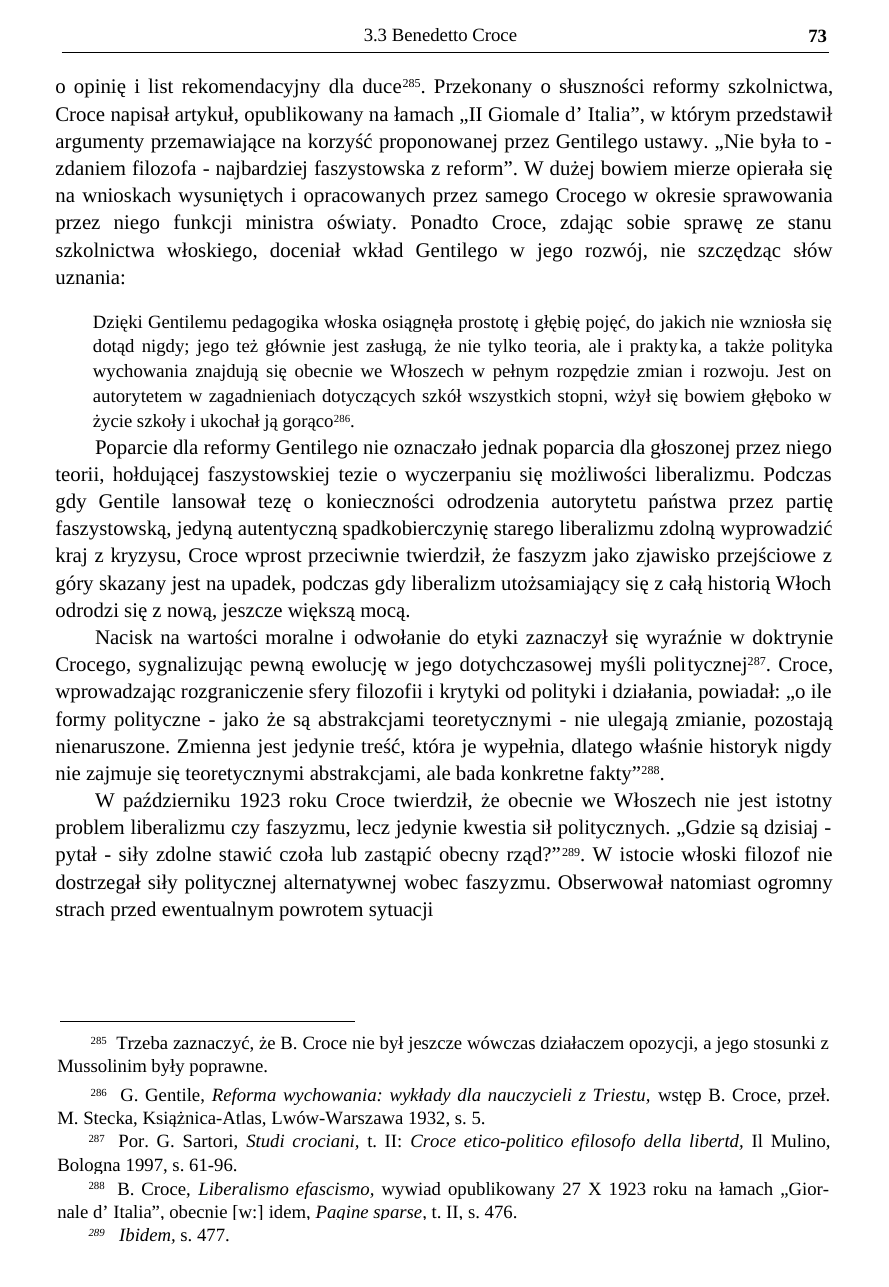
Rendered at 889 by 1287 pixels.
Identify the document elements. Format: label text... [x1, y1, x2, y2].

text 287 Por. G. Sartori, Studi crociani, t. II: Croce etico-politico efilosofo della libertd, Il Mulino, Bologna 1997, s. 61-96. [57, 1130, 831, 1173]
text Dzięki Gentilemu pedagogika włoska osiągnęła prostotę i głębię pojęć, do jakich nie wzniosła się dotąd nigdy; jego też głównie jest zasługą, że nie tylko teoria, ale i prakty­ka, a także polityka wychowania znajdują się obecnie we Włoszech w pełnym rozpędzie zmian i rozwoju. Jest on autorytetem w zagadnieniach dotyczących szkół wszystkich stopni, wżył się bowiem głęboko w życie szkoły i ukochał ją gorąco286. [93, 311, 833, 431]
text Poparcie dla reformy Gentilego nie oznaczało jednak poparcia dla głoszonej przez niego teorii, hołdującej faszystowskiej tezie o wyczerpaniu się możliwości liberalizmu. Podczas gdy Gentile lansował tezę o konieczności odrodzenia autoryte­tu państwa przez partię faszystowską, jedyną autentyczną spadkobierczynię starego liberalizmu zdolną wyprowadzić kraj z kryzysu, Croce wprost przeciwnie twierdził, że faszyzm jako zjawisko przejściowe z góry skazany jest na upadek, podczas gdy liberalizm utożsamiający się z całą historią Włoch odrodzi się z nową, jeszcze więk­szą mocą. [55, 434, 833, 622]
text 73 [808, 25, 832, 47]
text 286 G. Gentile, Reforma wychowania: wykłady dla nauczycieli z Triestu, wstęp B. Croce, przeł. M. Stecka, Książnica-Atlas, Lwów-Warszawa 1932, s. 5. [57, 1084, 831, 1126]
text 285 Trzeba zaznaczyć, że B. Croce nie był jeszcze wówczas działaczem opozycji, a jego stosunki z Mussolinim były poprawne. [57, 1032, 831, 1077]
text 3.3 Benedetto Croce [363, 24, 527, 46]
text 289 Ibidem, s. 477. [57, 1224, 831, 1245]
text o opinię i list rekomendacyjny dla duce285. Przekonany o słuszności reformy szkol­nictwa, Croce napisał artykuł, opublikowany na łamach „II Giomale d’ Italia”, w którym przedstawił argumenty przemawiające na korzyść proponowanej przez Gentilego ustawy. „Nie była to - zdaniem filozofa - najbardziej faszystowska z re­form”. W dużej bowiem mierze opierała się na wnioskach wysuniętych i opracowa­nych przez samego Crocego w okresie sprawowania przez niego funkcji ministra oświaty. Ponadto Croce, zdając sobie sprawę ze stanu szkolnictwa włoskiego, doce­niał wkład Gentilego w jego rozwój, nie szczędząc słów uznania: [55, 74, 833, 289]
text W październiku 1923 roku Croce twierdził, że obecnie we Włoszech nie jest istotny problem liberalizmu czy faszyzmu, lecz jedynie kwestia sił politycznych. „Gdzie są dzisiaj - pytał - siły zdolne stawić czoła lub zastąpić obecny rząd?”289. W istocie włoski filozof nie dostrzegał siły politycznej alternatywnej wobec faszy­zmu. Obserwował natomiast ogromny strach przed ewentualnym powrotem sytuacji [55, 788, 833, 921]
text 288 B. Croce, Liberalismo efascismo, wywiad opublikowany 27 X 1923 roku na łamach „Gior- nale d’ Italia”, obecnie [w:] idem, Pagine sparse, t. II, s. 476. [57, 1177, 831, 1220]
text Nacisk na wartości moralne i odwołanie do etyki zaznaczył się wyraźnie w dok­trynie Crocego, sygnalizując pewną ewolucję w jego dotychczasowej myśli poli­tycznej287. Croce, wprowadzając rozgraniczenie sfery filozofii i krytyki od polityki i działania, powiadał: „o ile formy polityczne - jako że są abstrakcjami teoretyczny­mi - nie ulegają zmianie, pozostają nienaruszone. Zmienna jest jedynie treść, która je wypełnia, dlatego właśnie historyk nigdy nie zajmuje się teoretycznymi abstrak­cjami, ale bada konkretne fakty”288. [55, 625, 833, 785]
